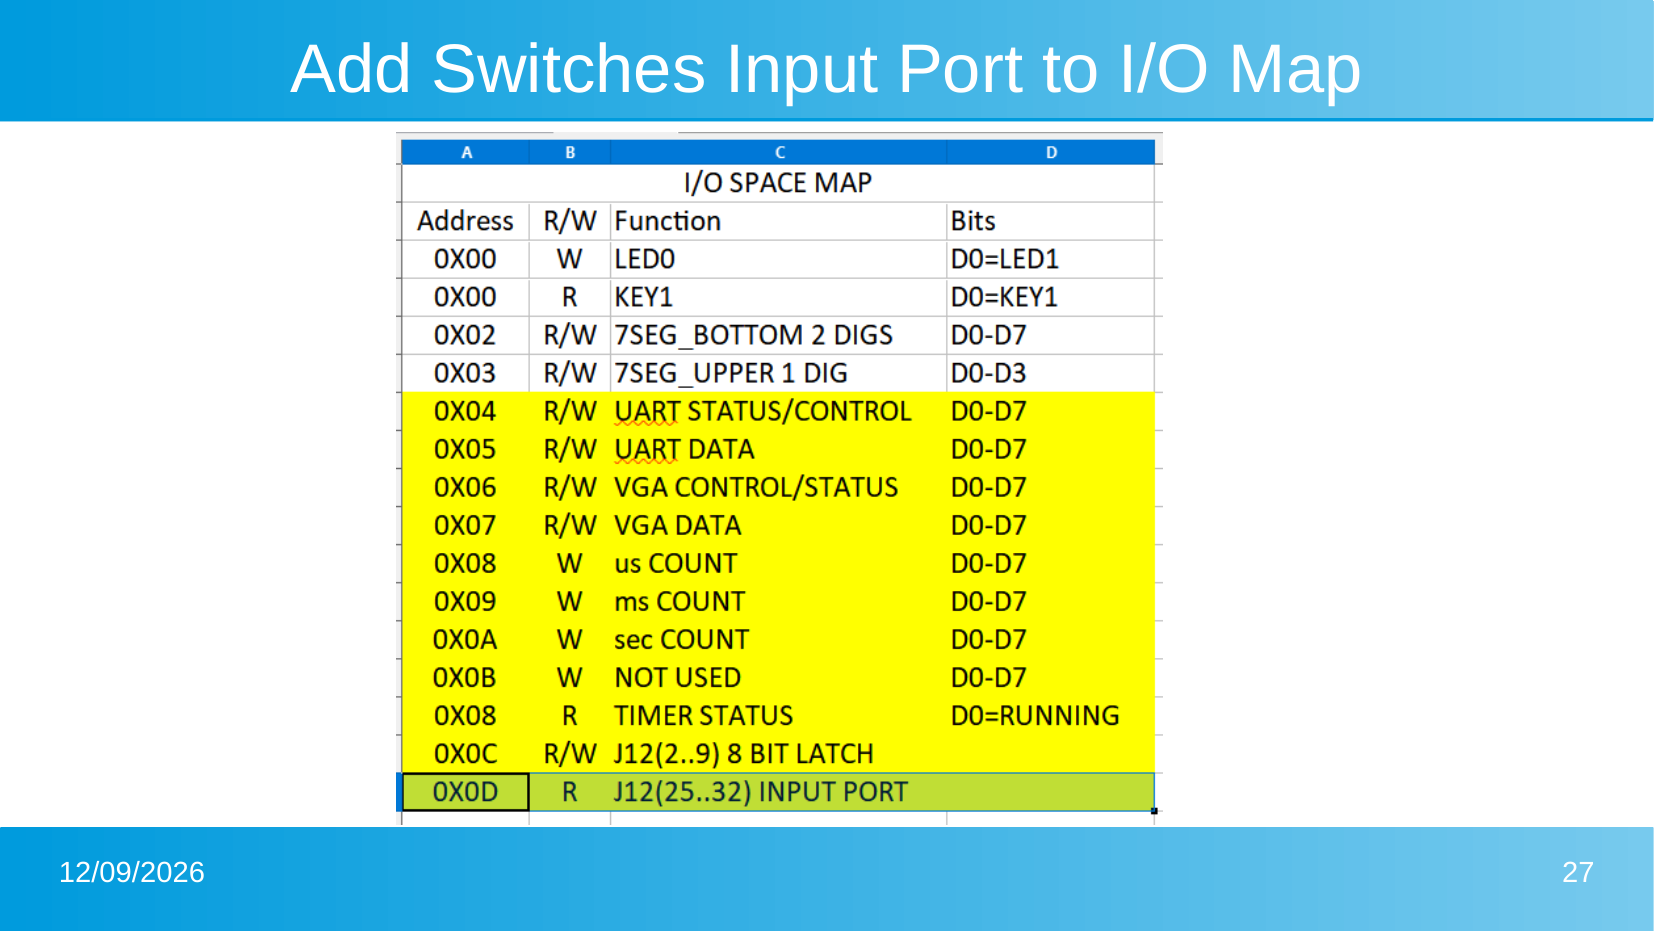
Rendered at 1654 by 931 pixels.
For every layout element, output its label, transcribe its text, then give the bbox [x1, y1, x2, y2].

picture [396, 132, 1163, 826]
title Add Switches Input Port to I/O Map [59, 29, 1595, 108]
